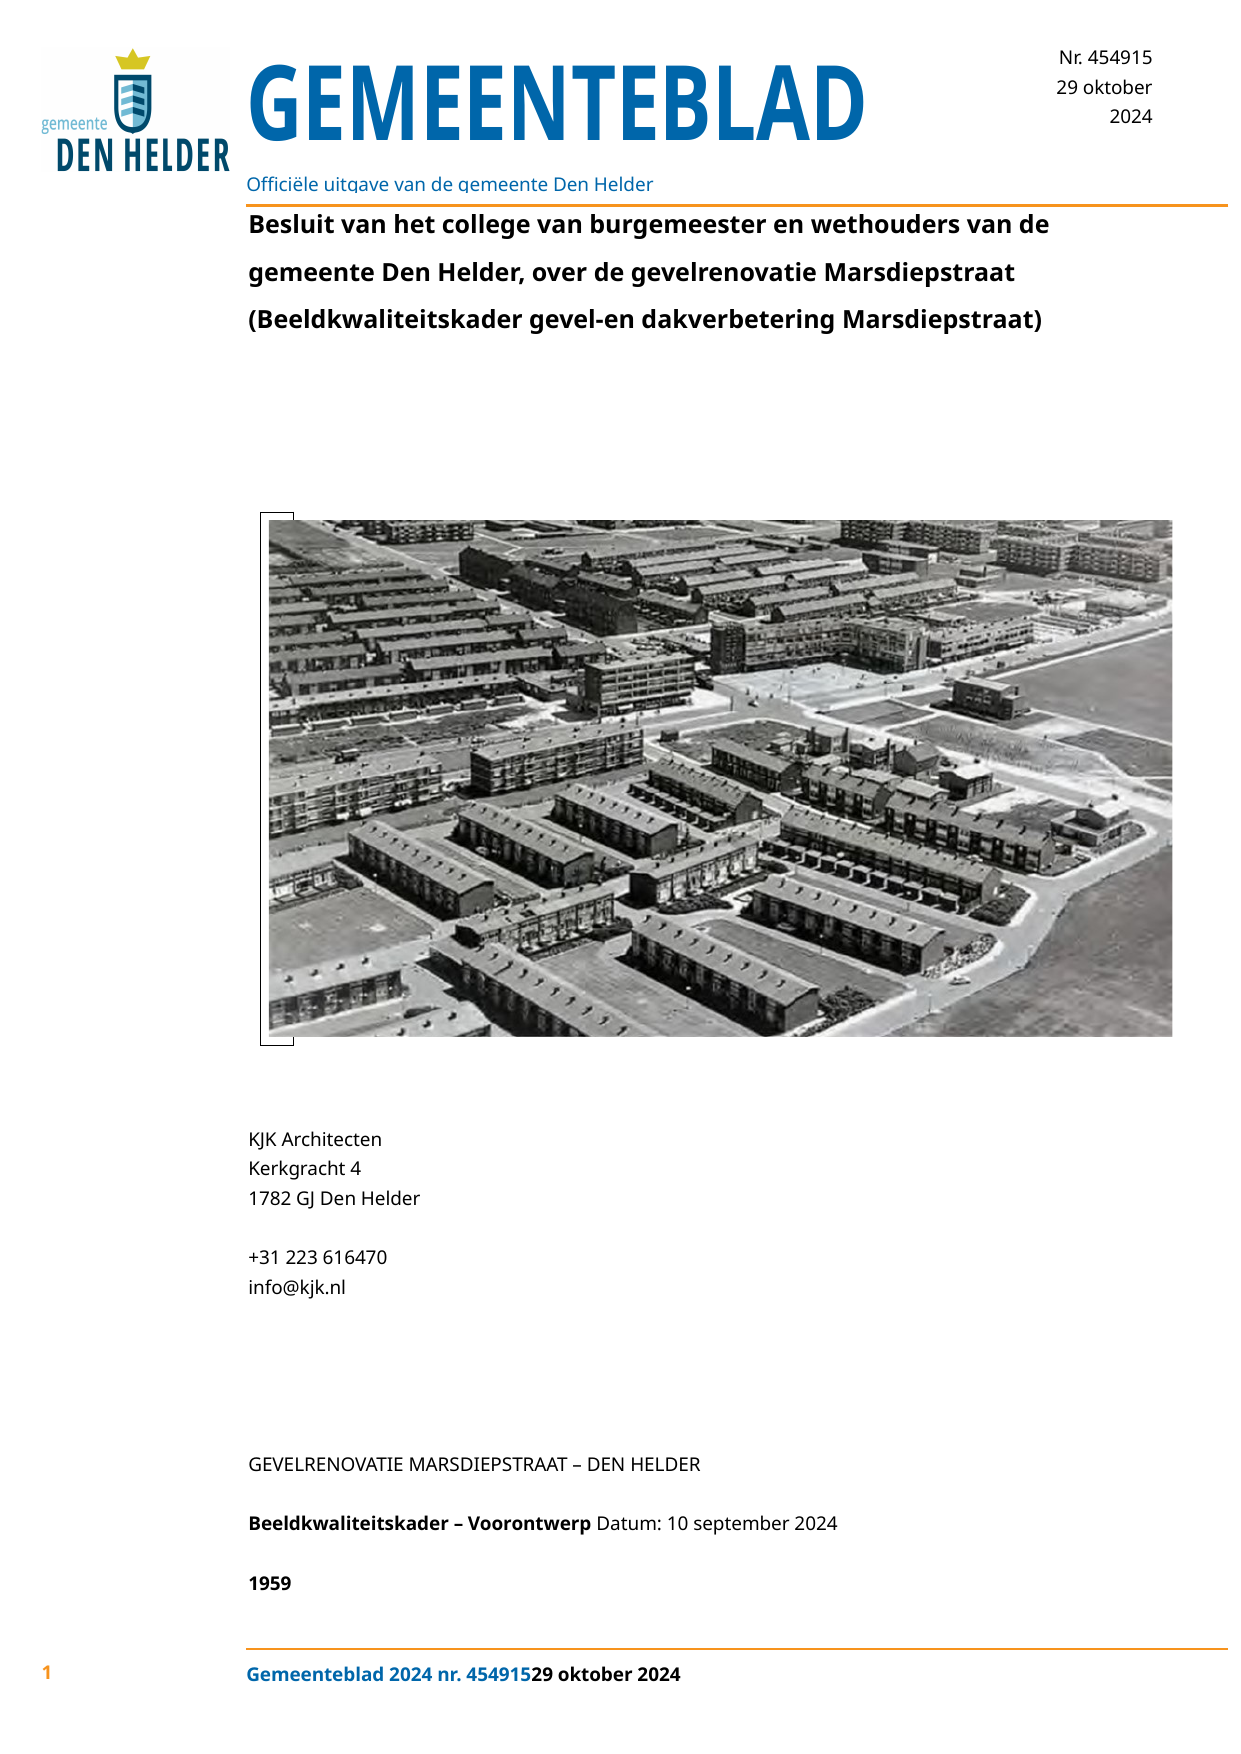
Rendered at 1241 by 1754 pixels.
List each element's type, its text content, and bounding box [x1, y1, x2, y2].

picture [220, 160, 224, 172]
picture [41, 47, 231, 172]
text info@kjk.nl [248, 1274, 1152, 1299]
text KJK Architecten [248, 1126, 1152, 1152]
text +31 223 616470 [248, 1244, 1152, 1270]
text 1959 [248, 1570, 1152, 1595]
text Besluit van het college van burgemeester en wethouders van de gemeente Den Helder, over de gevelrenovatie Marsdiepstraat (Beeldkwaliteitskader gevel-en dakverbetering Marsdiepstraat) [248, 207, 1152, 336]
picture [182, 144, 187, 165]
picture [100, 154, 106, 172]
text 1782 GJ Den Helder [248, 1185, 1152, 1211]
text GEVELRENOVATIE MARSDIEPSTRAAT – DEN HELDER [248, 1451, 1152, 1477]
text Beeldkwaliteitskader – Voorontwerp Datum: 10 september 2024 [248, 1511, 1152, 1536]
picture [268, 520, 1173, 1037]
text Kerkgracht 4 [248, 1156, 1152, 1181]
picture [130, 157, 135, 172]
picture [63, 144, 68, 165]
